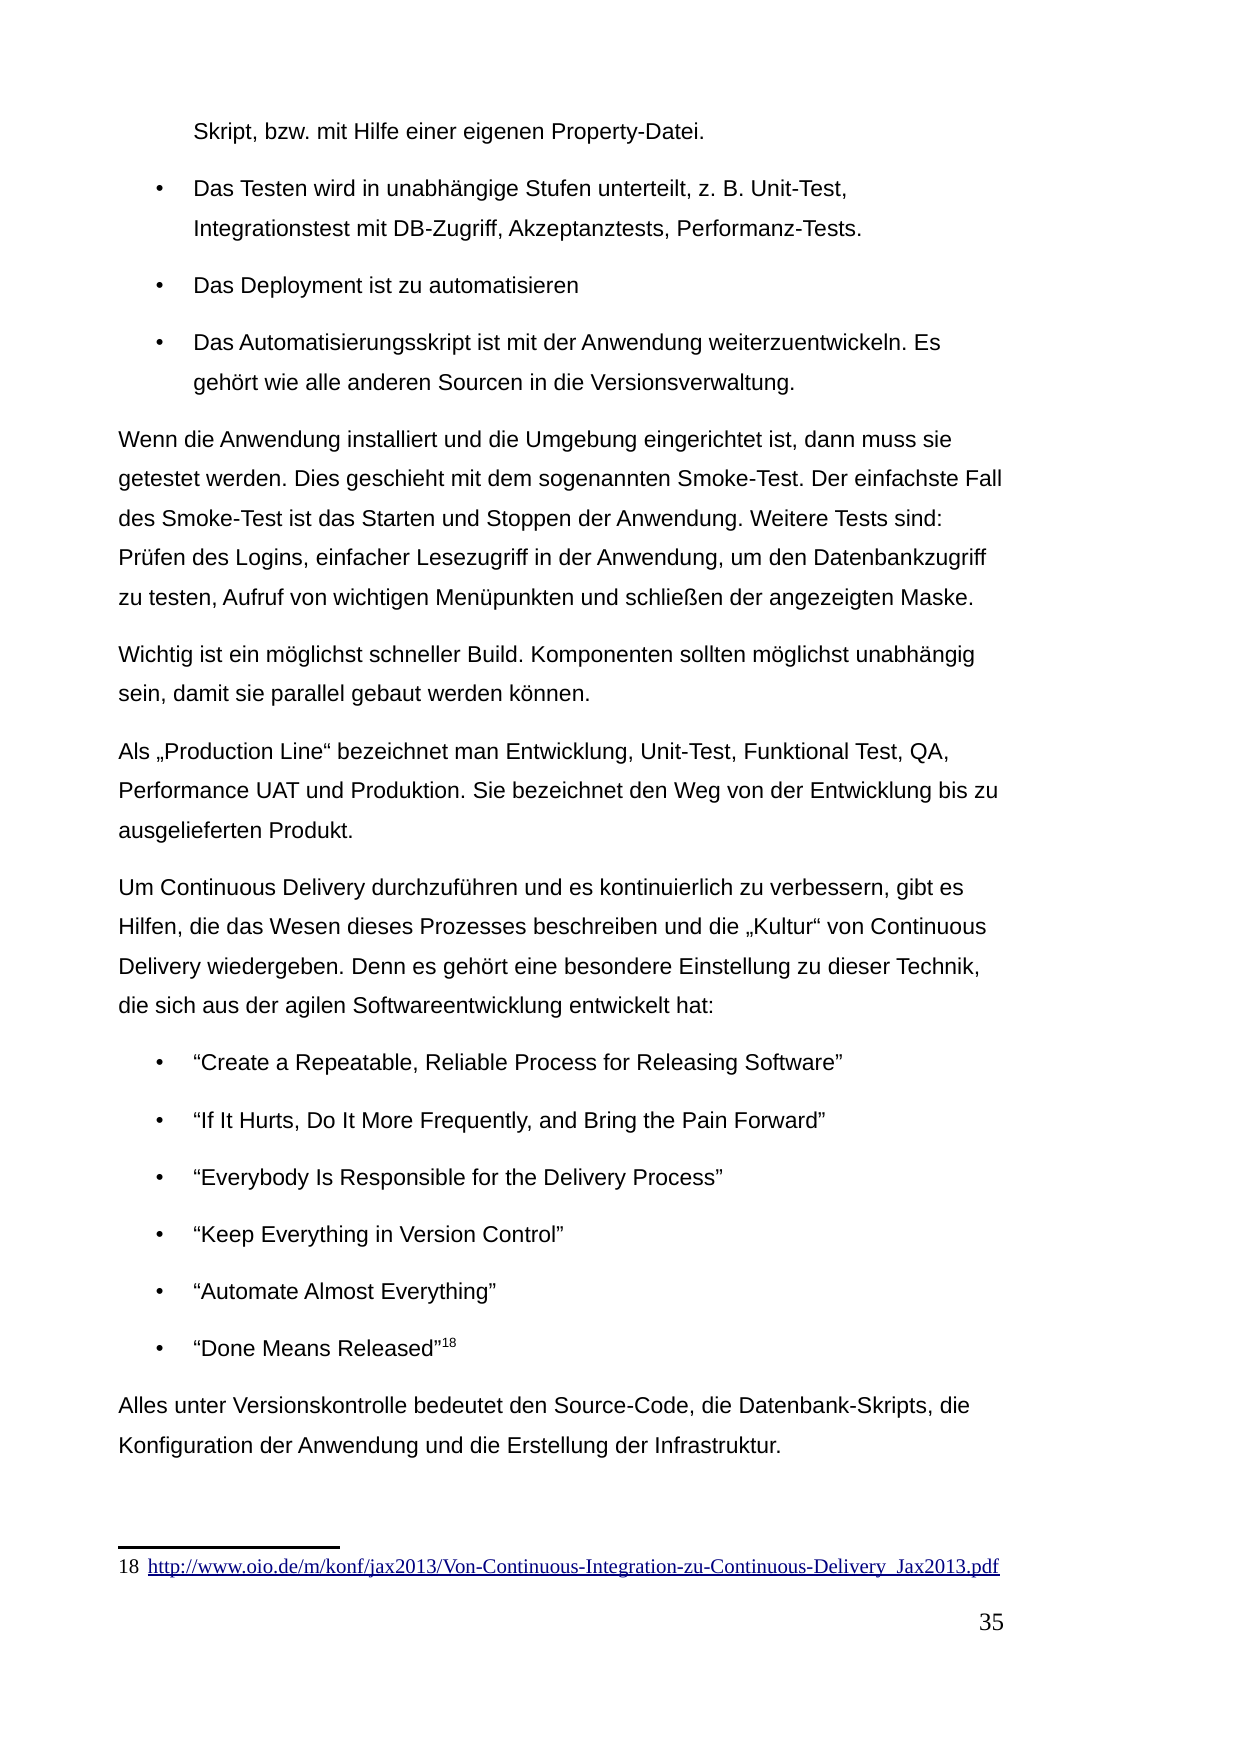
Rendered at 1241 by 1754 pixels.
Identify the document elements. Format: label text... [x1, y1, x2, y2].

list “Everybody Is Responsible for the Delivery Process” [156, 1164, 1004, 1190]
list Skript, bzw. mit Hilfe einer eigenen Property-Datei. [156, 118, 1004, 144]
list Das Deployment ist zu automatisieren [156, 272, 1004, 298]
list “Create a Repeatable, Reliable Process for Releasing Software” [156, 1049, 1004, 1076]
list “If It Hurts, Do It More Frequently, and Bring the Pain Forward” [156, 1107, 1004, 1133]
text Um Continuous Delivery durchzuführen und es kontinuierlich zu verbessern, gibt es Hilfen, die das Wesen dieses Prozesses beschreiben und die „Kultur“ von Continuous Delivery wiedergeben. Denn es gehört eine besondere Einstellung zu dieser Technik, die sich aus der agilen Softwareentwicklung entwickelt hat: [118, 874, 1004, 1018]
list “Done Means Released” [156, 1335, 1004, 1362]
text Alles unter Versionskontrolle bedeutet den Source-Code, die Datenbank-Skripts, die Konfiguration der Anwendung und die Erstellung der Infrastruktur. [118, 1392, 1004, 1458]
text Wenn die Anwendung installiert und die Umgebung eingerichtet ist, dann muss sie getestet werden. Dies geschieht mit dem sogenannten Smoke-Test. Der einfachste Fall des Smoke-Test ist das Starten und Stoppen der Anwendung. Weitere Tests sind: Prüfen des Logins, einfacher Lesezugriff in der Anwendung, um den Datenbankzugriff zu testen, Aufruf von wichtigen Menüpunkten und schließen der angezeigten Maske. [118, 426, 1004, 610]
list http://www.oio.de/m/konf/jax2013/Von-Continuous-Integration-zu-Continuous-Delivery_Jax2013.pdf [118, 1553, 1004, 1578]
list “Automate Almost Everything” [156, 1278, 1004, 1304]
text Wichtig ist ein möglichst schneller Build. Komponenten sollten möglichst unabhängig sein, damit sie parallel gebaut werden können. [118, 641, 1004, 707]
list Das Testen wird in unabhängige Stufen unterteilt, z. B. Unit-Test, Integrationstest mit DB-Zugriff, Akzeptanztests, Performanz-Tests. [156, 175, 1004, 241]
text Als „Production Line“ bezeichnet man Entwicklung, Unit-Test, Funktional Test, QA, Performance UAT und Produktion. Sie bezeichnet den Weg von der Entwicklung bis zu ausgelieferten Produkt. [118, 738, 1004, 843]
list Das Automatisierungsskript ist mit der Anwendung weiterzuentwickeln. Es gehört wie alle anderen Sourcen in die Versionsverwaltung. [156, 329, 1004, 395]
list “Keep Everything in Version Control” [156, 1221, 1004, 1247]
